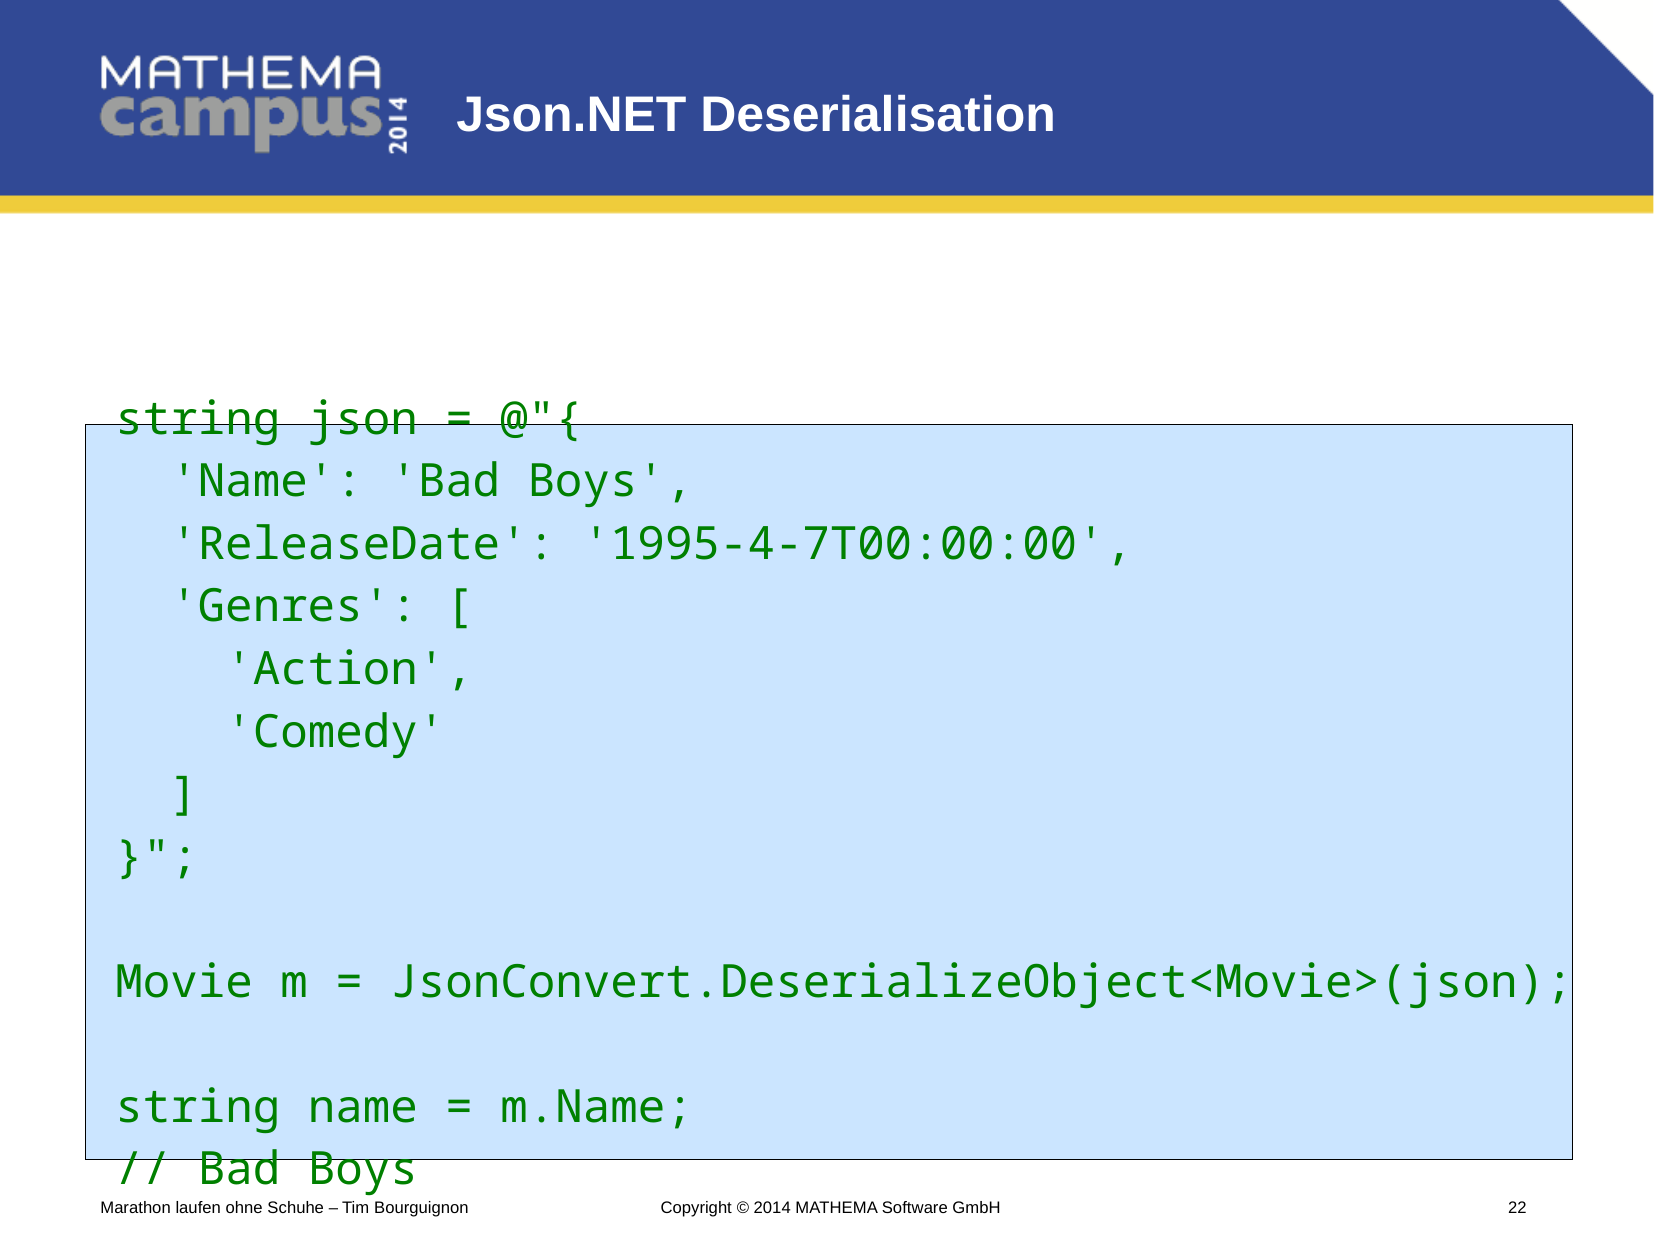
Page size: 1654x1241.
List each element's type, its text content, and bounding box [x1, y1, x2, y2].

text_box string json = @"{ 'Name': 'Bad Boys', 'ReleaseDate': '1995-4-7T00:00:00', 'Genres': [ 'Action', 'Comedy' ] }"; Movie m = JsonConvert.DeserializeObject<Movie>(json); string name = m.Name; // Bad Boys [85, 424, 1573, 1160]
title Json.NET Deserialisation [456, 68, 1528, 160]
picture [0, 0, 1654, 217]
